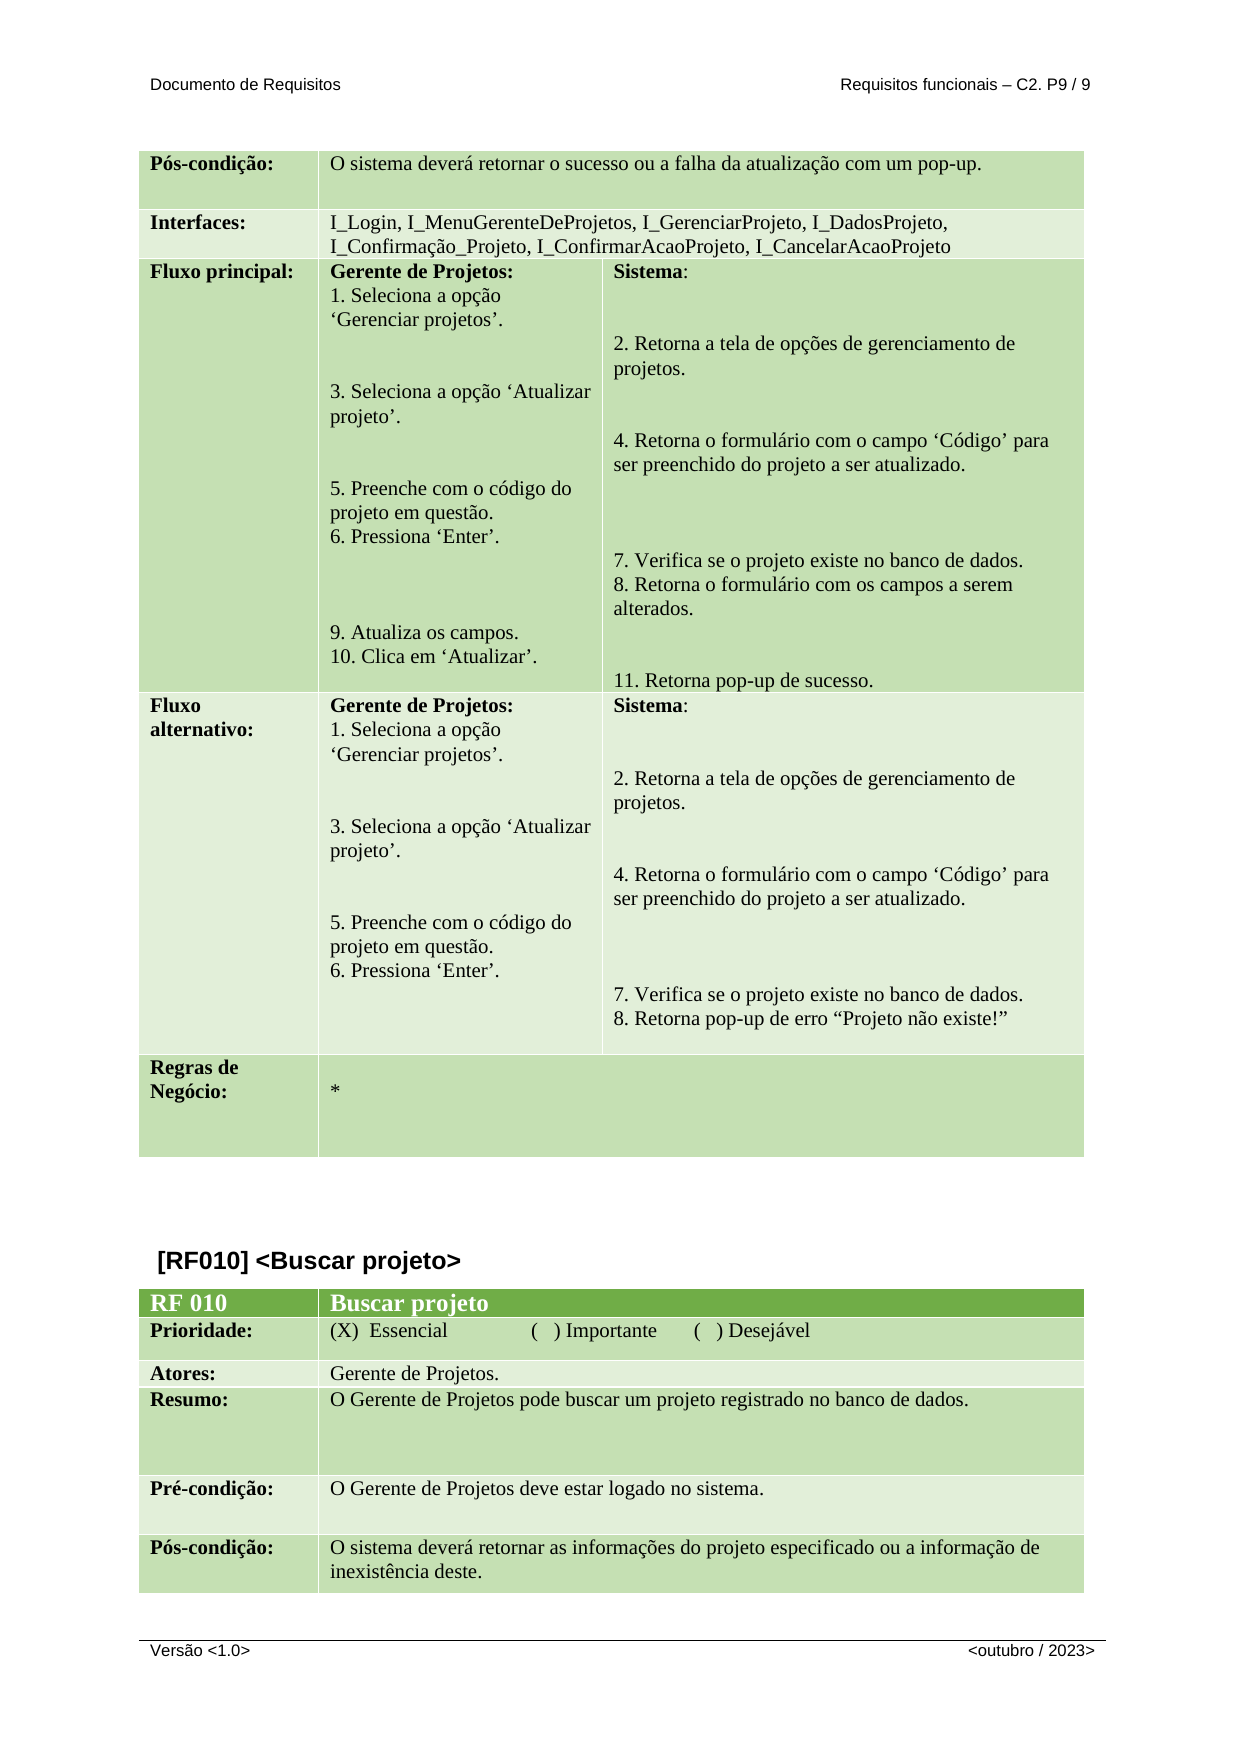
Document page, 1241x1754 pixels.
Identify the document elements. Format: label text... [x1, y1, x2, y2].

table_cell Resumo: [139, 1388, 318, 1475]
table_cell I_Login, I_MenuGerenteDeProjetos, I_GerenciarProjeto, I_DadosProjeto, I_Confirmação_Projeto, I_ConfirmarAcaoProjeto, I_CancelarAcaoProjeto [319, 210, 1084, 258]
table_cell Sistema: 2. Retorna a tela de opções de gerenciamento de projetos. 4. Retorna o formulário com o campo ‘Código’ para ser preenchido do projeto a ser atualizado. 7. Verifica se o projeto existe no banco de dados. 8. Retorna o formulário com os campos a serem alterados. 11. Retorna pop-up de sucesso. [603, 259, 1084, 692]
table_cell Pré-condição: [139, 1476, 318, 1534]
table_cell Gerente de Projetos: 1. Seleciona a opção ‘Gerenciar projetos’. 3. Seleciona a opção ‘Atualizar projeto’. 5. Preenche com o código do projeto em questão. 6. Pressiona ‘Enter’. [319, 693, 602, 1054]
table_cell Gerente de Projetos: 1. Seleciona a opção ‘Gerenciar projetos’. 3. Seleciona a opção ‘Atualizar projeto’. 5. Preenche com o código do projeto em questão. 6. Pressiona ‘Enter’. 9. Atualiza os campos. 10. Clica em ‘Atualizar’. [319, 259, 602, 692]
table_cell Pós-condição: [139, 1535, 318, 1593]
table_cell Pós-condição: [139, 151, 318, 209]
table_cell O sistema deverá retornar as informações do projeto especificado ou a informação de inexistência deste. [319, 1535, 1084, 1593]
table_cell Fluxo principal: [139, 259, 318, 692]
table_cell Atores: [139, 1361, 318, 1386]
table_cell Sistema: 2. Retorna a tela de opções de gerenciamento de projetos. 4. Retorna o formulário com o campo ‘Código’ para ser preenchido do projeto a ser atualizado. 7. Verifica se o projeto existe no banco de dados. 8. Retorna pop-up de erro “Projeto não existe!” [603, 693, 1084, 1054]
table_cell Fluxo alternativo: [139, 693, 318, 1054]
table_cell O Gerente de Projetos pode buscar um projeto registrado no banco de dados. [319, 1388, 1084, 1475]
table_header RF 010 [139, 1289, 318, 1317]
table_cell O sistema deverá retornar o sucesso ou a falha da atualização com um pop-up. [319, 151, 1084, 209]
table_cell * [319, 1055, 1084, 1157]
table_cell Interfaces: [139, 210, 318, 258]
table_header Buscar projeto [319, 1289, 1084, 1317]
table_cell Regras de Negócio: [139, 1055, 318, 1157]
table_cell O Gerente de Projetos deve estar logado no sistema. [319, 1476, 1084, 1534]
text [RF010] <Buscar projeto> [150, 1246, 1090, 1275]
table_cell (X) Essencial ( ) Importante ( ) Desejável [319, 1318, 1084, 1360]
table_cell Prioridade: [139, 1318, 318, 1360]
table_cell Gerente de Projetos. [319, 1361, 1084, 1386]
